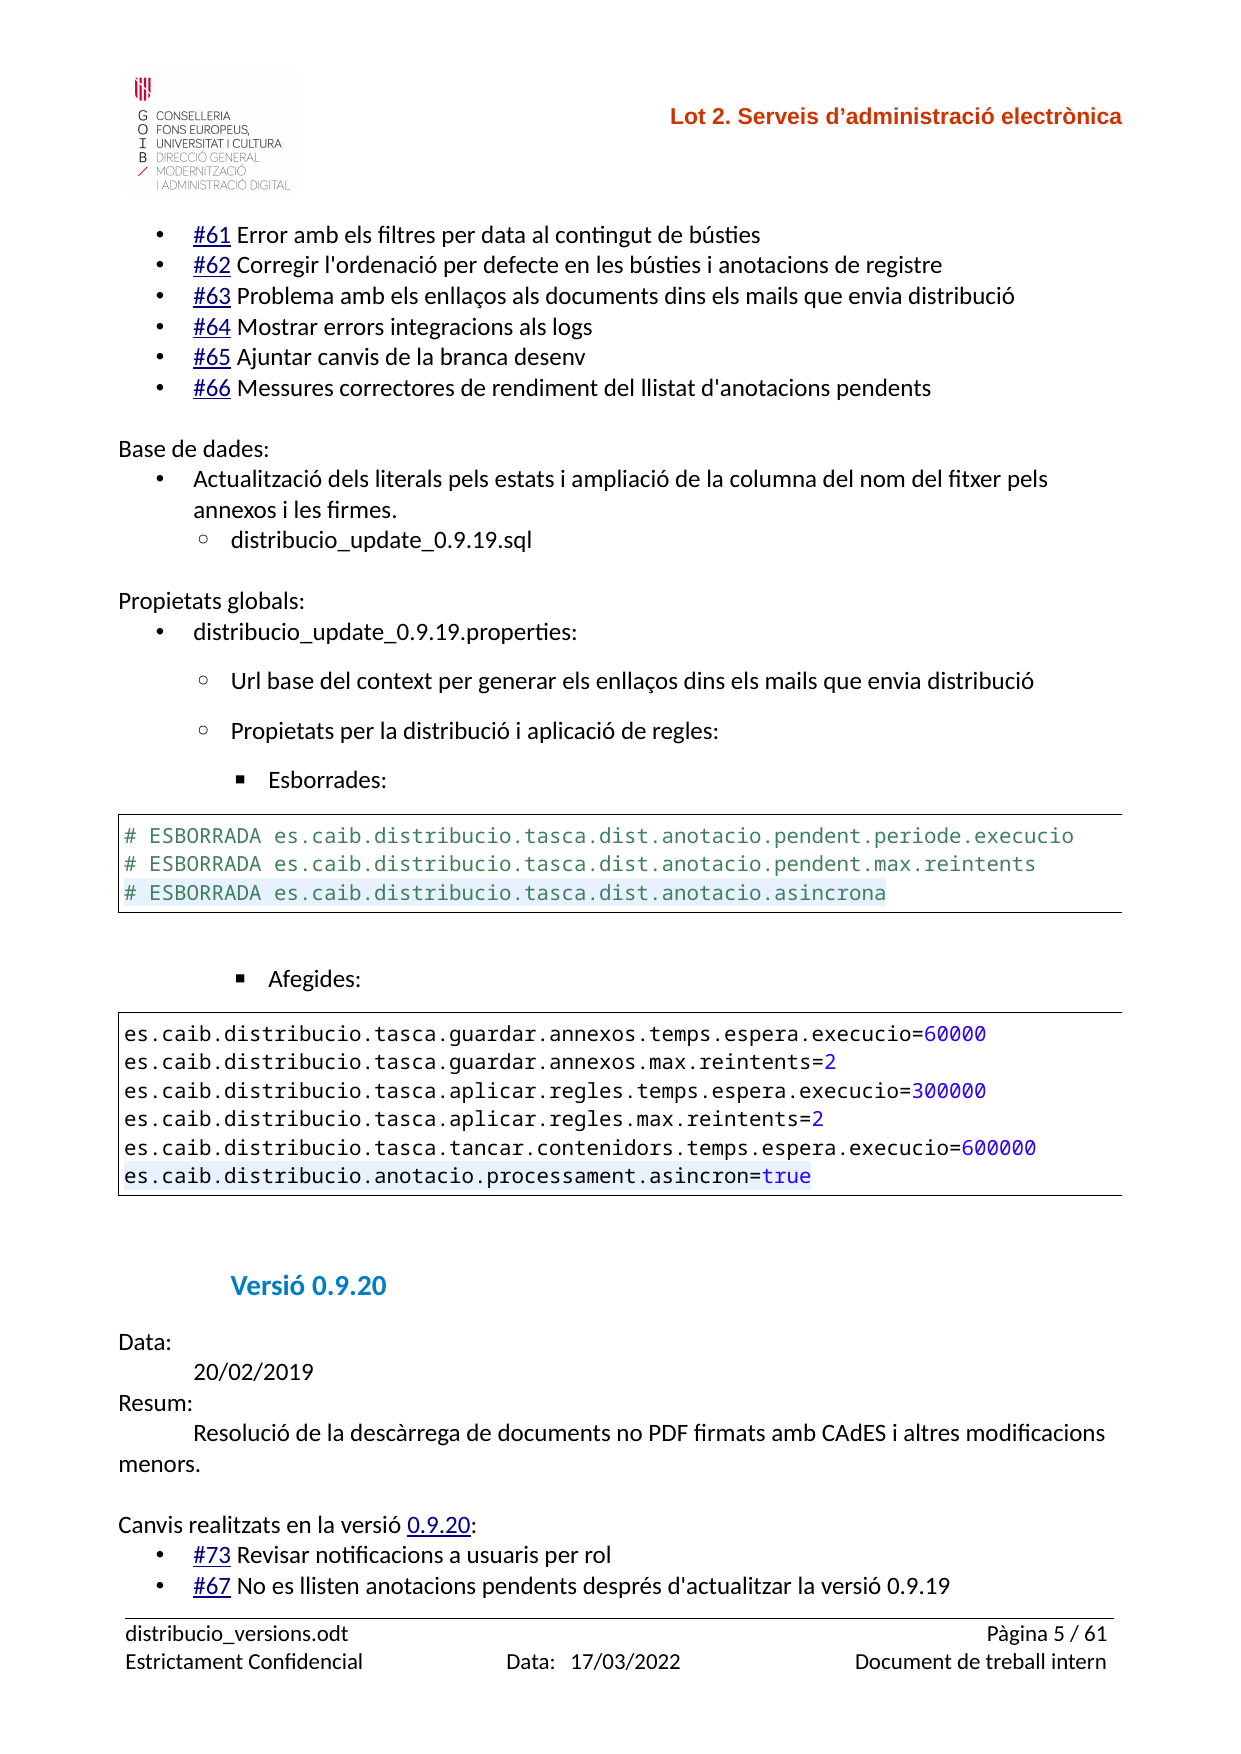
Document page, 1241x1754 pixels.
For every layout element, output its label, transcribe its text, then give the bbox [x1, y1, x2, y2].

text Propietats globals: [118, 585, 1122, 616]
list #61 Error amb els filtres per data al contingut de bústies [156, 219, 1122, 250]
list #65 Ajuntar canvis de la branca desenv [156, 341, 1122, 372]
subtitle Versió 0.9.20 [153, 1267, 1122, 1302]
list Afegides: [231, 963, 1122, 993]
list #63 Problema amb els enllaços als documents dins els mails que envia distribució [156, 280, 1122, 311]
list distribucio_update_0.9.19.sql [193, 524, 1122, 555]
text Data: [118, 1326, 1122, 1356]
list #67 No es llisten anotacions pendents després d'actualitzar la versió 0.9.19 [156, 1570, 1122, 1601]
list #66 Messures correctores de rendiment del llistat d'anotacions pendents [156, 372, 1122, 402]
table_header es.caib.distribucio.tasca.guardar.annexos.temps.espera.execucio=60000 es.caib.distribucio.tasca.guardar.annexos.max.reintents=2 es.caib.distribucio.tasca.aplicar.regles.temps.espera.execucio=300000 es.caib.distribucio.tasca.aplicar.regles.max.reintents=2 es.caib.distribucio.tasca.tancar.contenidors.temps.espera.execucio=600000 es.caib.distribucio.anotacio.processament.asincron=true [119, 1013, 1122, 1195]
text Canvis realitzats en la versió 0.9.20: [118, 1509, 1122, 1539]
text Resolució de la descàrrega de documents no PDF firmats amb CAdES i altres modificacions menors. [118, 1417, 1122, 1478]
list distribucio_update_0.9.19.properties: [156, 616, 1122, 646]
table_header # ESBORRADA es.caib.distribucio.tasca.dist.anotacio.pendent.periode.execucio # ESBORRADA es.caib.distribucio.tasca.dist.anotacio.pendent.max.reintents # ESBORRADA es.caib.distribucio.tasca.dist.anotacio.asincrona [119, 815, 1122, 912]
picture [126, 70, 299, 197]
list Propietats per la distribució i aplicació de regles: [193, 715, 1122, 746]
list Esborrades: [231, 765, 1122, 795]
list #64 Mostrar errors integracions als logs [156, 311, 1122, 341]
list #73 Revisar notificacions a usuaris per rol [156, 1539, 1122, 1570]
text Resum: [118, 1387, 1122, 1417]
list Actualització dels literals pels estats i ampliació de la columna del nom del fitxer pels annexos i les firmes. [156, 463, 1122, 524]
list #62 Corregir l'ordenació per defecte en les bústies i anotacions de registre [156, 250, 1122, 280]
text Base de dades: [118, 433, 1122, 463]
text 20/02/2019 [118, 1356, 1122, 1387]
list Url base del context per generar els enllaços dins els mails que envia distribució [193, 666, 1122, 696]
